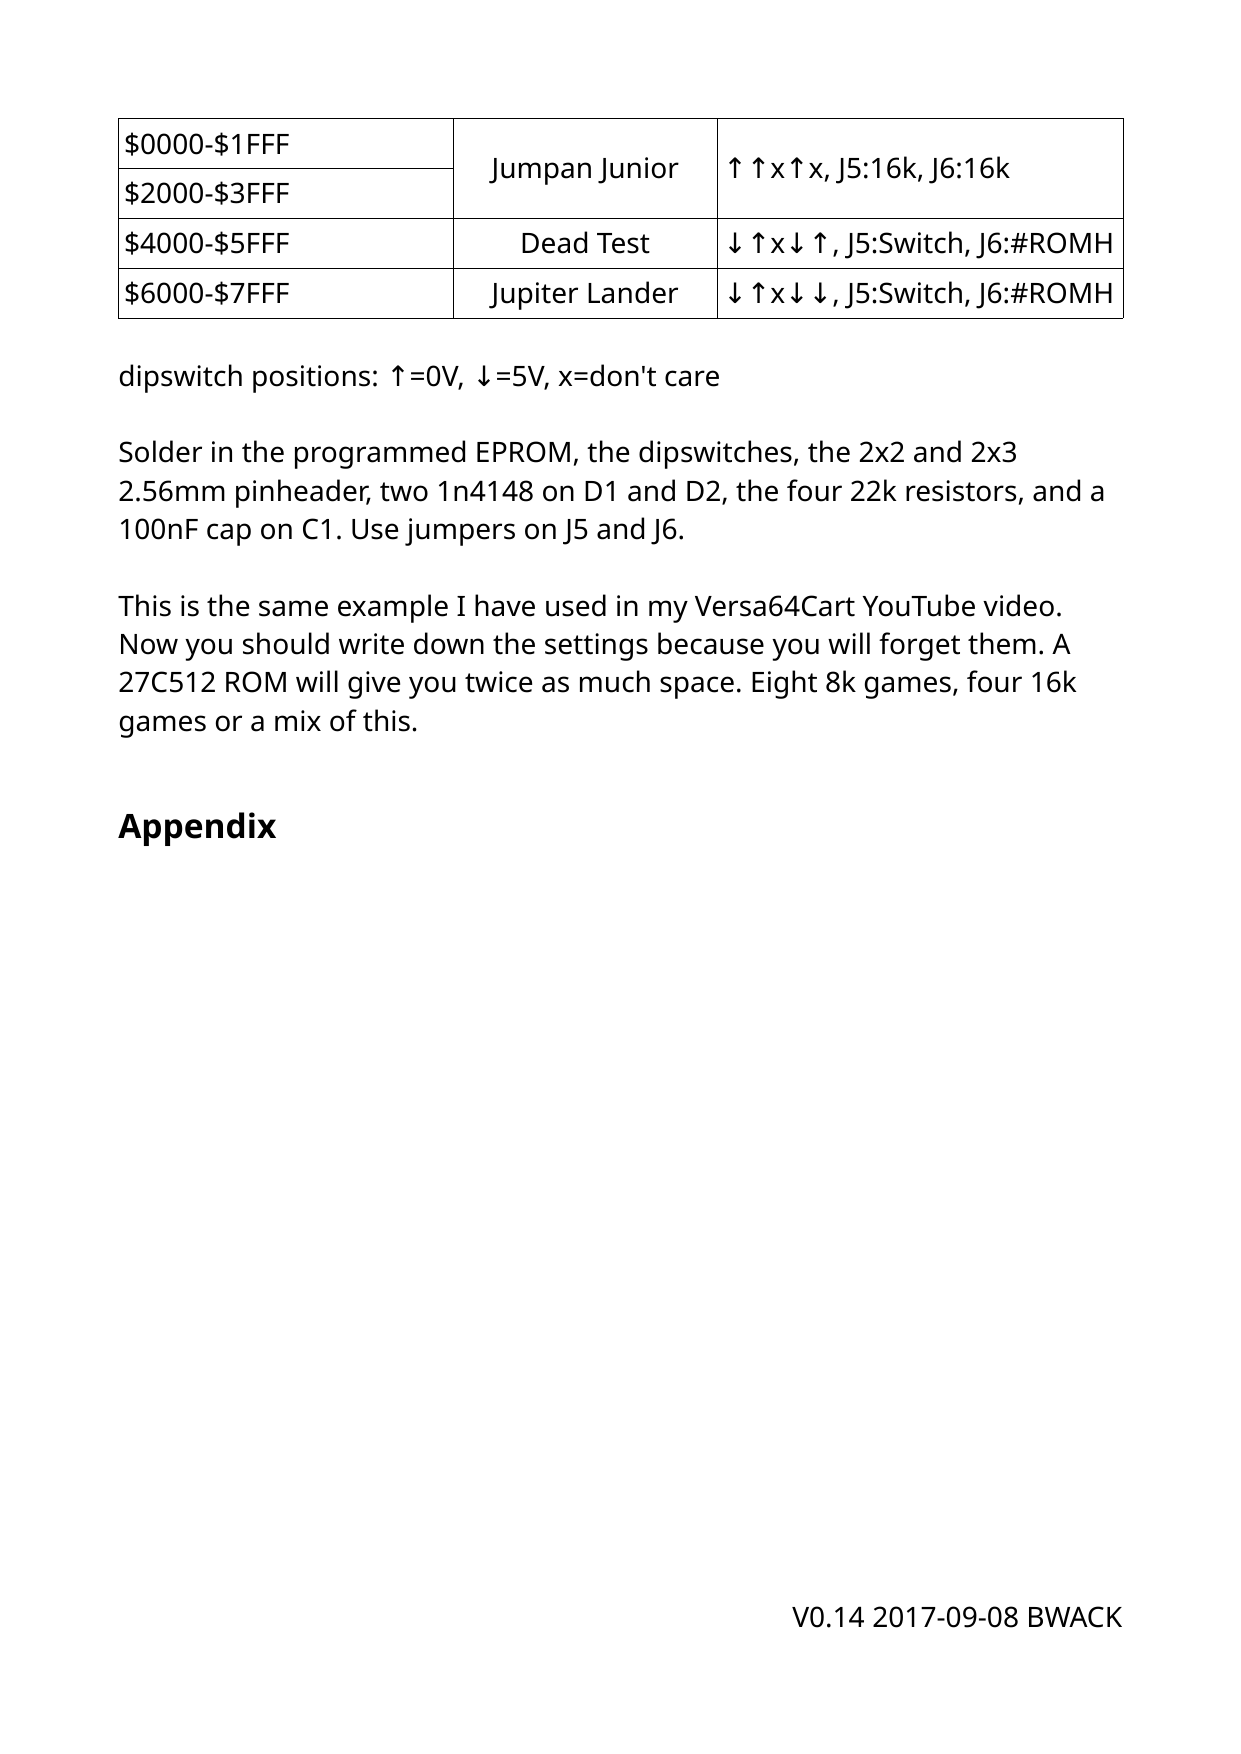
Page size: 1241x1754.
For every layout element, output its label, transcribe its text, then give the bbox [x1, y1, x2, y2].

table_cell Jupiter Lander [454, 269, 717, 318]
table_cell ↓↑x↓↓, J5:Switch, J6:#ROMH [718, 269, 1123, 318]
text This is the same example I have used in my Versa64Cart YouTube video. Now you should write down the settings because you will forget them. A 27C512 ROM will give you twice as much space. Eight 8k games, four 16k games or a mix of this. [118, 586, 1122, 739]
table_cell Dead Test [454, 219, 717, 268]
table_cell $6000-$7FFF [119, 269, 453, 318]
table_cell $4000-$5FFF [119, 219, 453, 268]
table_cell $2000-$3FFF [119, 169, 453, 218]
table_cell ↑↑x↑x, J5:16k, J6:16k [718, 119, 1123, 218]
table_cell Jumpan Junior [454, 119, 717, 218]
table_cell $0000-$1FFF [119, 119, 453, 168]
text dipswitch positions: ↑=0V, ↓=5V, x=don't care [118, 356, 1122, 394]
subtitle Appendix [118, 803, 1122, 848]
text Solder in the programmed EPROM, the dipswitches, the 2x2 and 2x3 2.56mm pinheader, two 1n4148 on D1 and D2, the four 22k resistors, and a 100nF cap on C1. Use jumpers on J5 and J6. [118, 433, 1122, 548]
table_cell ↓↑x↓↑, J5:Switch, J6:#ROMH [718, 219, 1123, 268]
